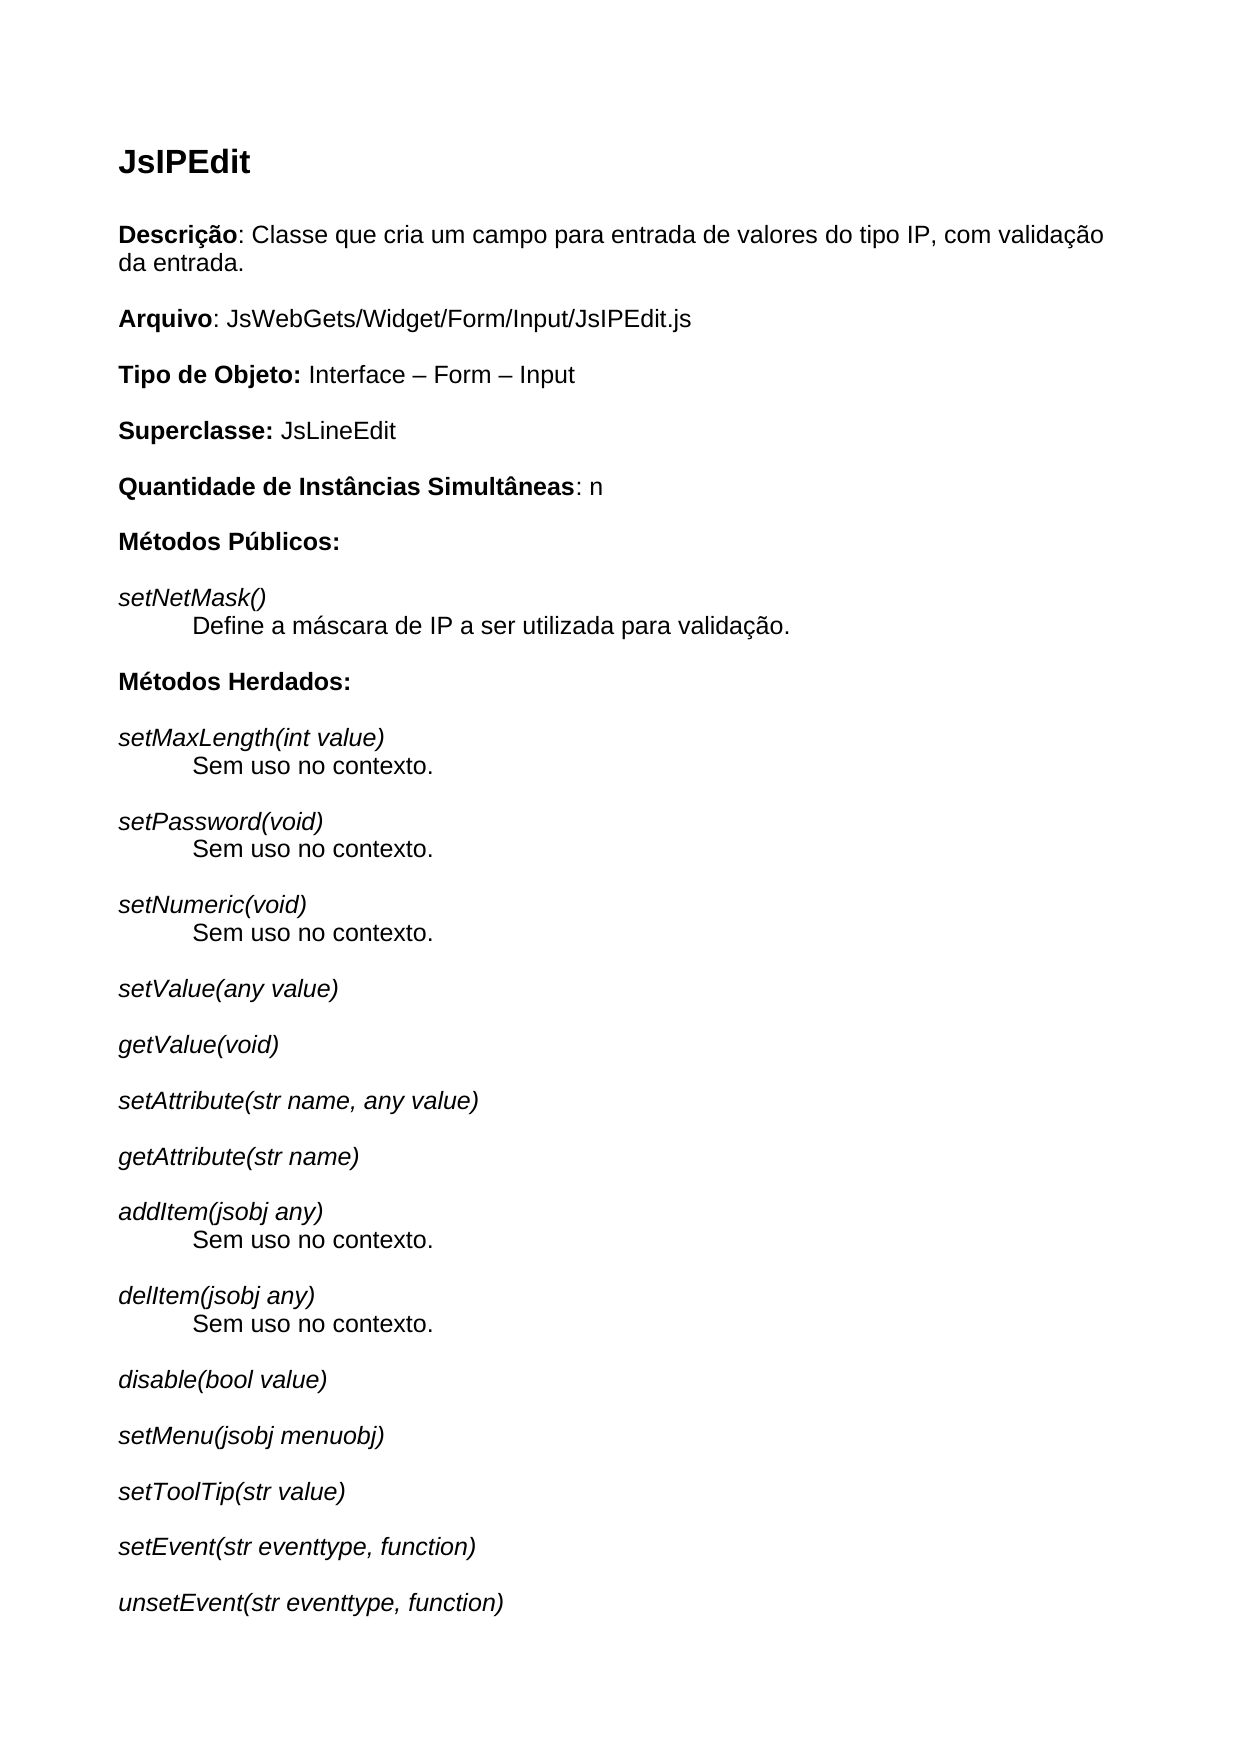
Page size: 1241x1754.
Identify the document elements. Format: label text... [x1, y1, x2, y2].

subtitle JsIPEdit [118, 143, 1122, 181]
text setToolTip(str value) [118, 1477, 1122, 1505]
text Métodos Herdados: [118, 668, 1122, 696]
text setMenu(jsobj menuobj) [118, 1421, 1122, 1449]
text Métodos Públicos: [118, 528, 1122, 556]
text getValue(void) [118, 1031, 1122, 1058]
text Sem uso no contexto. [118, 751, 1122, 779]
text delItem(jsobj any) [118, 1282, 1122, 1310]
text setMaxLength(int value) [118, 723, 1122, 751]
text setAttribute(str name, any value) [118, 1086, 1122, 1114]
text Quantidade de Instâncias Simultâneas: n [118, 472, 1122, 500]
text Sem uso no contexto. [118, 919, 1122, 947]
text Arquivo: JsWebGets/Widget/Form/Input/JsIPEdit.js [118, 305, 1122, 333]
text getAttribute(str name) [118, 1142, 1122, 1170]
text Superclasse: JsLineEdit [118, 416, 1122, 444]
text addItem(jsobj any) [118, 1198, 1122, 1226]
text disable(bool value) [118, 1366, 1122, 1393]
text Descrição: Classe que cria um campo para entrada de valores do tipo IP, com validação da entrada. [118, 221, 1122, 277]
text Define a máscara de IP a ser utilizada para validação. [118, 612, 1122, 640]
text setPassword(void) [118, 807, 1122, 835]
text setValue(any value) [118, 975, 1122, 1003]
text Tipo de Objeto: Interface – Form – Input [118, 361, 1122, 388]
text setNetMask() [118, 584, 1122, 612]
text setEvent(str eventtype, function) [118, 1533, 1122, 1561]
text Sem uso no contexto. [118, 835, 1122, 863]
text Sem uso no contexto. [118, 1310, 1122, 1338]
text setNumeric(void) [118, 891, 1122, 919]
text Sem uso no contexto. [118, 1226, 1122, 1254]
text unsetEvent(str eventtype, function) [118, 1589, 1122, 1617]
